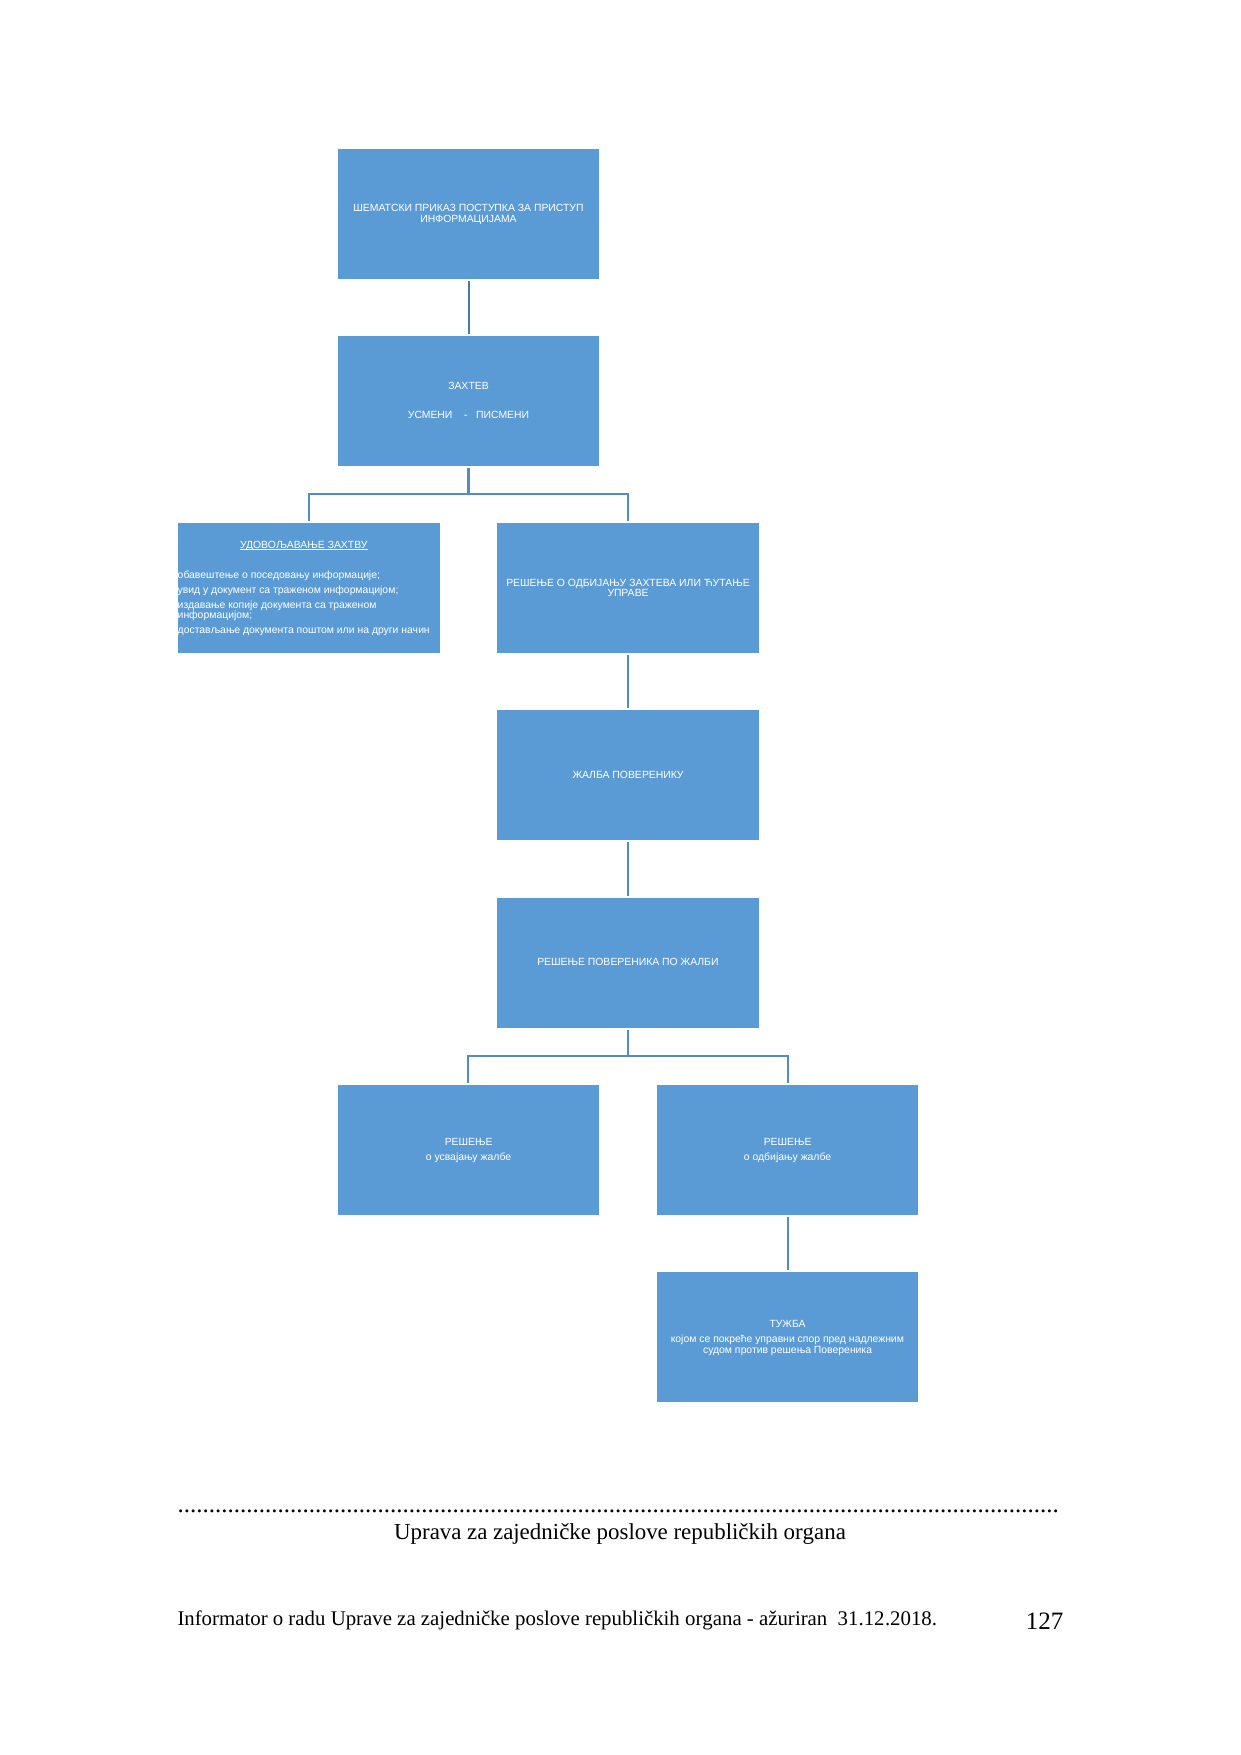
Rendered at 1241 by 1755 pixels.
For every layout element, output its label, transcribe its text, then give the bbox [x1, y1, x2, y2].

text Uprava za zajedničke poslove republičkih organa [177, 1518, 1063, 1544]
text ............................................................................................................................................. [177, 1489, 1063, 1518]
